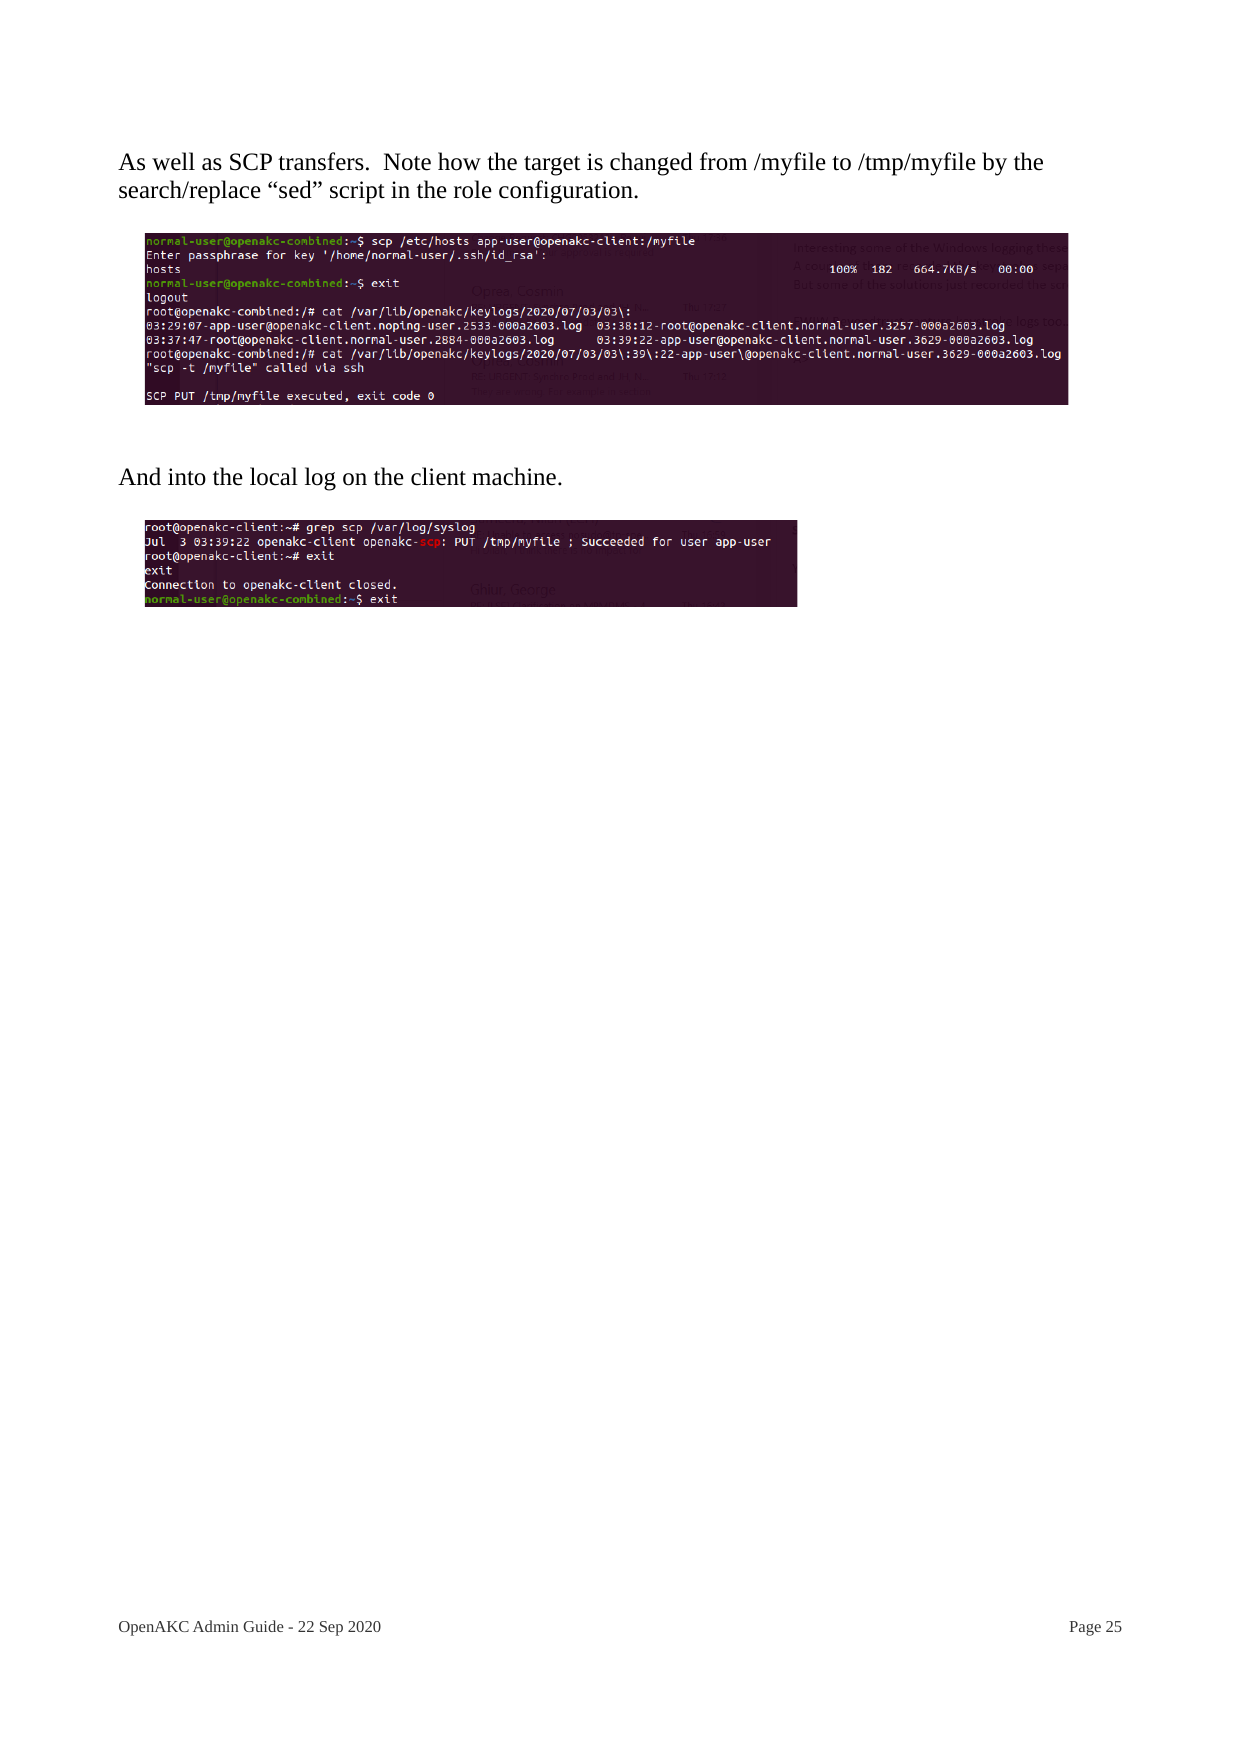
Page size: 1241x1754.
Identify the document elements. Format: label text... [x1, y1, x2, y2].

text As well as SCP transfers. Note how the target is changed from /myfile to /tmp/myfile by the search/replace “sed” script in the role configuration. [118, 147, 1122, 204]
text And into the local log on the client machine. [118, 462, 1122, 491]
picture [144, 233, 1069, 405]
picture [144, 520, 798, 607]
